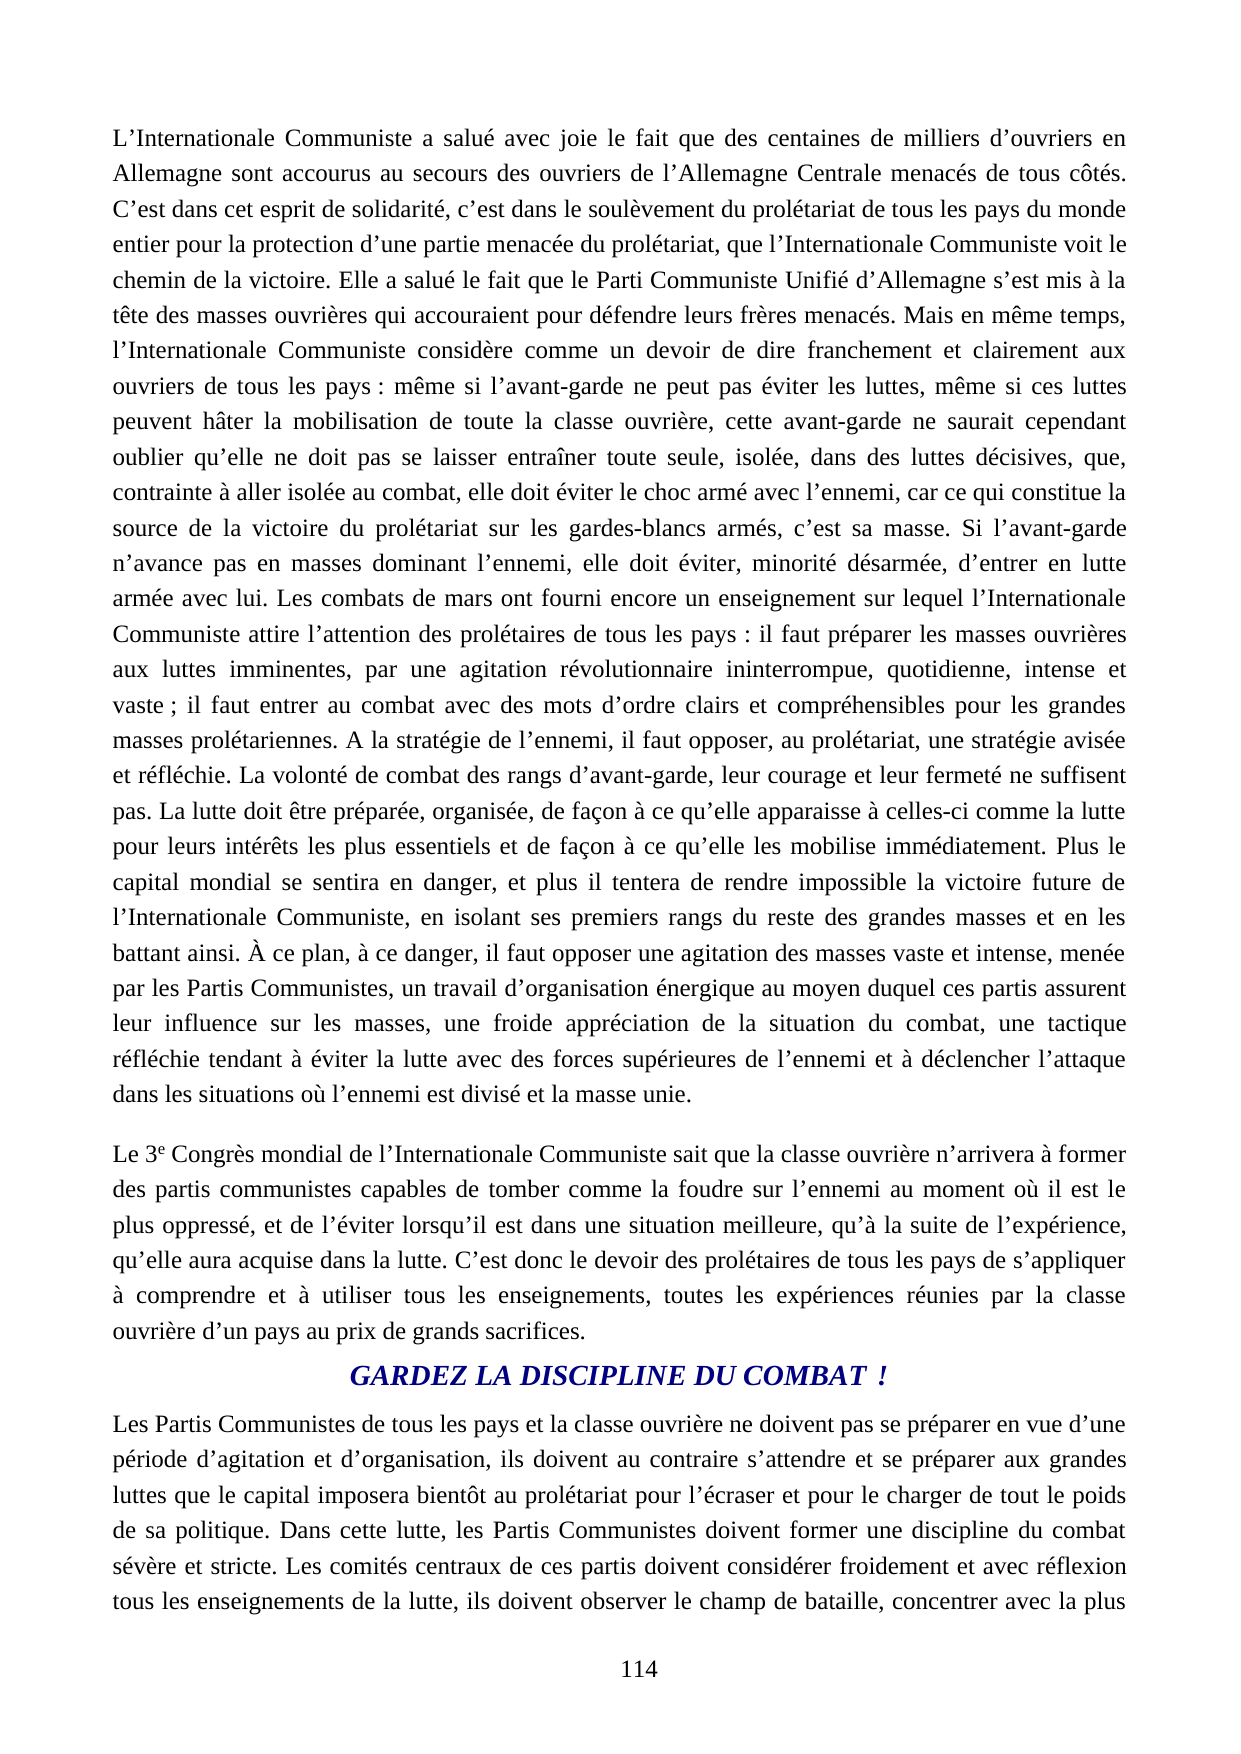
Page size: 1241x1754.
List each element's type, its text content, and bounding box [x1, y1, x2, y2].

text GARDEZ LA DISCIPLINE DU COMBAT ! [112, 1358, 1128, 1392]
text Le 3e Congrès mondial de l’Internationale Communiste sait que la classe ouvrière n’arrivera à former des partis communistes capables de tomber comme la foudre sur l’ennemi au moment où il est le plus oppressé, et de l’éviter lorsqu’il est dans une situation meilleure, qu’à la suite de l’expérience, qu’elle aura acquise dans la lutte. C’est donc le devoir des prolétaires de tous les pays de s’appliquer à comprendre et à utiliser tous les enseignements, toutes les expériences réunies par la classe ouvrière d’un pays au prix de grands sacrifices. [112, 1134, 1128, 1346]
text L’Internationale Communiste a salué avec joie le fait que des centaines de milliers d’ouvriers en Allemagne sont accourus au secours des ouvriers de l’Allemagne Centrale menacés de tous côtés. C’est dans cet esprit de solidarité, c’est dans le soulèvement du prolétariat de tous les pays du monde entier pour la protection d’une partie menacée du prolétariat, que l’Internationale Communiste voit le chemin de la victoire. Elle a salué le fait que le Parti Communiste Unifié d’Allemagne s’est mis à la tête des masses ouvrières qui accouraient pour défendre leurs frères menacés. Mais en même temps, l’Internationale Communiste considère comme un devoir de dire franchement et clairement aux ouvriers de tous les pays : même si l’avant-garde ne peut pas éviter les luttes, même si ces luttes peuvent hâter la mobilisation de toute la classe ouvrière, cette avant-garde ne saurait cependant oublier qu’elle ne doit pas se laisser entraîner toute seule, isolée, dans des luttes décisives, que, contrainte à aller isolée au combat, elle doit éviter le choc armé avec l’ennemi, car ce qui constitue la source de la victoire du prolétariat sur les gardes-blancs armés, c’est sa masse. Si l’avant-garde n’avance pas en masses dominant l’ennemi, elle doit éviter, minorité désarmée, d’entrer en lutte armée avec lui. Les combats de mars ont fourni encore un enseignement sur lequel l’Internationale Communiste attire l’attention des prolétaires de tous les pays : il faut préparer les masses ouvrières aux luttes imminentes, par une agitation révolutionnaire ininterrompue, quotidienne, intense et vaste ; il faut entrer au combat avec des mots d’ordre clairs et compréhensibles pour les grandes masses prolétariennes. A la stratégie de l’ennemi, il faut opposer, au prolétariat, une stratégie avisée et réfléchie. La volonté de combat des rangs d’avant-garde, leur courage et leur fermeté ne suffisent pas. La lutte doit être préparée, organisée, de façon à ce qu’elle apparaisse à celles-ci comme la lutte pour leurs intérêts les plus essentiels et de façon à ce qu’elle les mobilise immédiatement. Plus le capital mondial se sentira en danger, et plus il tentera de rendre impossible la victoire future de l’Internationale Communiste, en isolant ses premiers rangs du reste des grandes masses et en les battant ainsi. À ce plan, à ce danger, il faut opposer une agitation des masses vaste et intense, menée par les Partis Communistes, un travail d’organisation énergique au moyen duquel ces partis assurent leur influence sur les masses, une froide appréciation de la situation du combat, une tactique réfléchie tendant à éviter la lutte avec des forces supérieures de l’ennemi et à déclencher l’attaque dans les situations où l’ennemi est divisé et la masse unie. [112, 118, 1128, 1110]
text Les Partis Communistes de tous les pays et la classe ouvrière ne doivent pas se préparer en vue d’une période d’agitation et d’organisation, ils doivent au contraire s’attendre et se préparer aux grandes luttes que le capital imposera bientôt au prolétariat pour l’écraser et pour le charger de tout le poids de sa politique. Dans cette lutte, les Partis Communistes doivent former une discipline du combat sévère et stricte. Les comités centraux de ces partis doivent considérer froidement et avec réflexion tous les enseignements de la lutte, ils doivent observer le champ de bataille, concentrer avec la plus [112, 1404, 1128, 1617]
